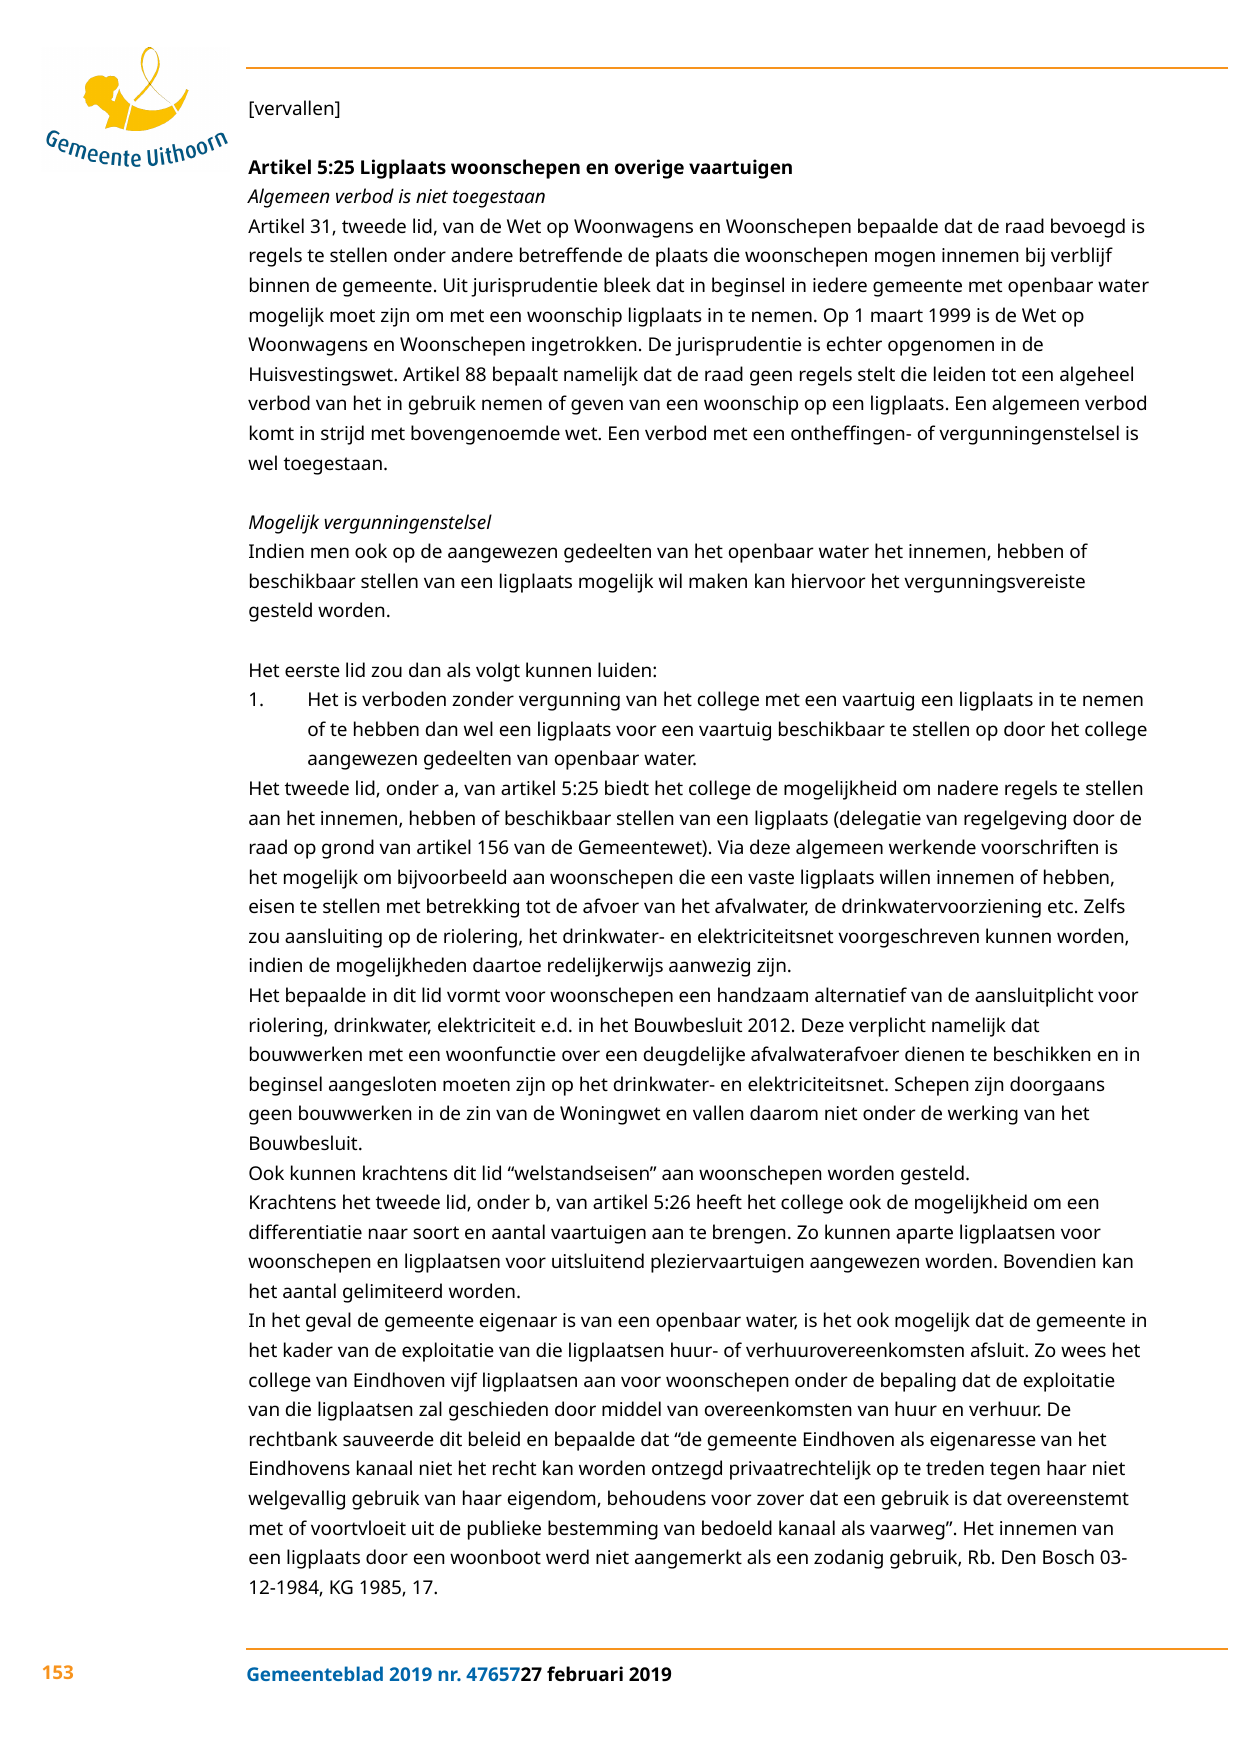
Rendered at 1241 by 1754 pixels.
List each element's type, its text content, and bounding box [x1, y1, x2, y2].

text Artikel 31, tweede lid, van de Wet op Woonwagens en Woonschepen bepaalde dat de raad bevoegd is regels te stellen onder andere betreffende de plaats die woonschepen mogen innemen bij verblijf binnen de gemeente. Uit jurisprudentie bleek dat in beginsel in iedere gemeente met openbaar water mogelijk moet zijn om met een woonschip ligplaats in te nemen. Op 1 maart 1999 is de Wet op Woonwagens en Woonschepen ingetrokken. De jurisprudentie is echter opgenomen in de Huisvestingswet. Artikel 88 bepaalt namelijk dat de raad geen regels stelt die leiden tot een algeheel verbod van het in gebruik nemen of geven van een woonschip op een ligplaats. Een algemeen verbod komt in strijd met bovengenoemde wet. Een verbod met een ontheffingen- of vergunningenstelsel is wel toegestaan. [248, 213, 1152, 476]
text Artikel 5:25 Ligplaats woonschepen en overige vaartuigen [248, 154, 1152, 180]
text Algemeen verbod is niet toegestaan [248, 183, 1152, 209]
text Het eerste lid zou dan als volgt kunnen luiden: [248, 657, 1152, 683]
text Het bepaalde in dit lid vormt voor woonschepen een handzaam alternatief van de aansluitplicht voor riolering, drinkwater, elektriciteit e.d. in het Bouwbesluit 2012. Deze verplicht namelijk dat bouwwerken met een woonfunctie over een deugdelijke afvalwaterafvoer dienen te beschikken en in beginsel aangesloten moeten zijn op het drinkwater- en elektriciteitsnet. Schepen zijn doorgaans geen bouwwerken in de zin van de Woningwet en vallen daarom niet onder de werking van het Bouwbesluit. [248, 982, 1152, 1156]
text In het geval de gemeente eigenaar is van een openbaar water, is het ook mogelijk dat de gemeente in het kader van de exploitatie van die ligplaatsen huur- of verhuurovereenkomsten afsluit. Zo wees het college van Eindhoven vijf ligplaatsen aan voor woonschepen onder de bepaling dat de exploitatie van die ligplaatsen zal geschieden door middel van overeenkomsten van huur en verhuur. De rechtbank sauveerde dit beleid en bepaalde dat “de gemeente Eindhoven als eigenaresse van het Eindhovens kanaal niet het recht kan worden ontzegd privaatrechtelijk op te treden tegen haar niet welgevallig gebruik van haar eigendom, behoudens voor zover dat een gebruik is dat overeenstemt met of voortvloeit uit de publieke bestemming van bedoeld kanaal als vaarweg”. Het innemen van een ligplaats door een woonboot werd niet aangemerkt als een zodanig gebruik, Rb. Den Bosch 03-12-1984, KG 1985, 17. [248, 1308, 1152, 1600]
text Ook kunnen krachtens dit lid “welstandseisen” aan woonschepen worden gesteld. [248, 1160, 1152, 1186]
text Krachtens het tweede lid, onder b, van artikel 5:26 heeft het college ook de mogelijkheid om een differentiatie naar soort en aantal vaartuigen aan te brengen. Zo kunnen aparte ligplaatsen voor woonschepen en ligplaatsen voor uitsluitend pleziervaartuigen aangewezen worden. Bovendien kan het aantal gelimiteerd worden. [248, 1189, 1152, 1304]
text [vervallen] [248, 95, 1152, 121]
picture [41, 47, 231, 172]
text Indien men ook op de aangewezen gedeelten van het openbaar water het innemen, hebben of beschikbaar stellen van een ligplaats mogelijk wil maken kan hiervoor het vergunningsvereiste gesteld worden. [248, 538, 1152, 623]
text Het tweede lid, onder a, van artikel 5:25 biedt het college de mogelijkheid om nadere regels te stellen aan het innemen, hebben of beschikbaar stellen van een ligplaats (delegatie van regelgeving door de raad op grond van artikel 156 van de Gemeentewet). Via deze algemeen werkende voorschriften is het mogelijk om bijvoorbeeld aan woonschepen die een vaste ligplaats willen innemen of hebben, eisen te stellen met betrekking tot de afvoer van het afvalwater, de drinkwatervoorziening etc. Zelfs zou aansluiting op de riolering, het drinkwater- en elektriciteitsnet voorgeschreven kunnen worden, indien de mogelijkheden daartoe redelijkerwijs aanwezig zijn. [248, 775, 1152, 978]
list Het is verboden zonder vergunning van het college met een vaartuig een ligplaats in te nemen of te hebben dan wel een ligplaats voor een vaartuig beschikbaar te stellen op door het college aangewezen gedeelten van openbaar water. [248, 686, 1152, 771]
text Mogelijk vergunningenstelsel [248, 509, 1152, 535]
